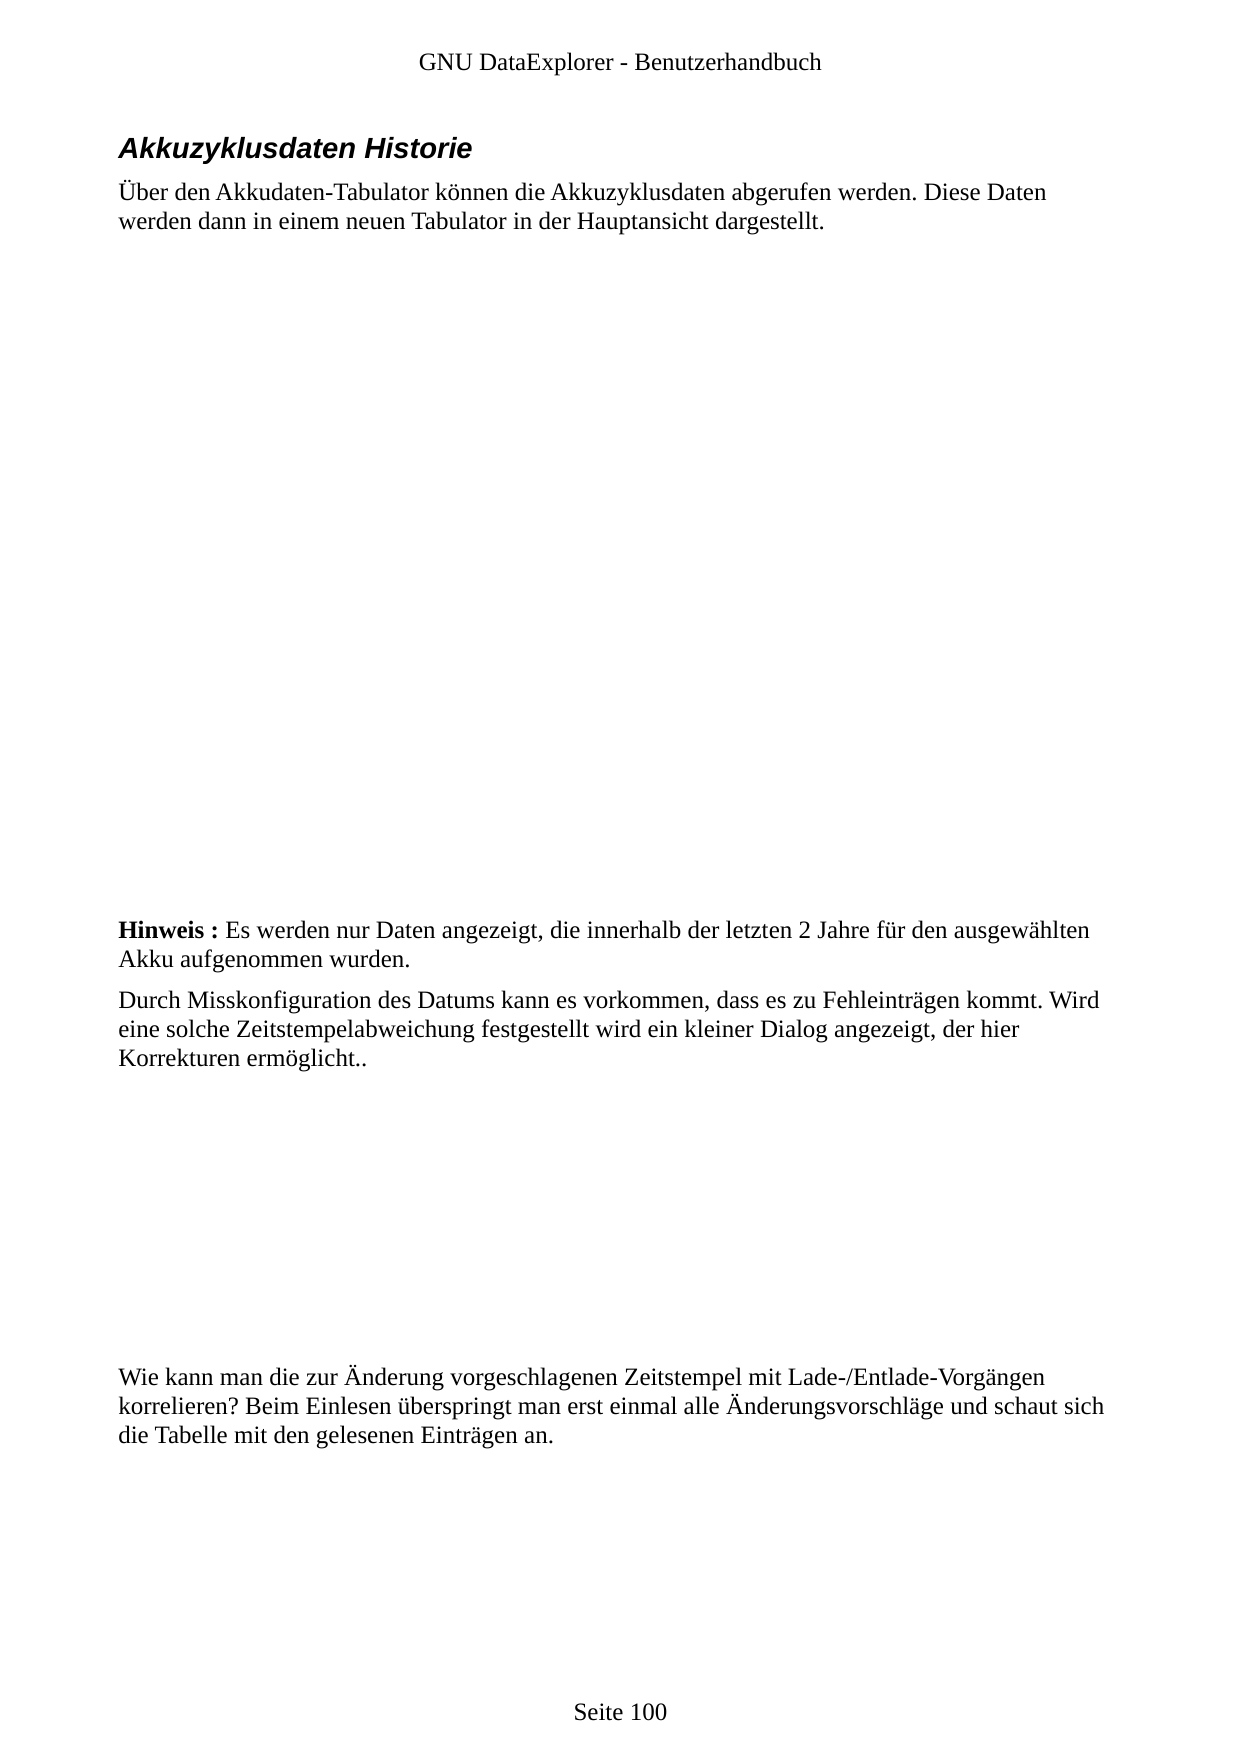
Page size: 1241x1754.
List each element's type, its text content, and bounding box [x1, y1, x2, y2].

text Durch Misskonfiguration des Datums kann es vorkommen, dass es zu Fehleinträgen kommt. Wird eine solche Zeitstempelabweichung festgestellt wird ein kleiner Dialog angezeigt, der hier Korrekturen ermöglicht.. [118, 985, 1122, 1072]
text Wie kann man die zur Änderung vorgeschlagenen Zeitstempel mit Lade-/Entlade-Vorgängen korrelieren? Beim Einlesen überspringt man erst einmal alle Änderungsvorschläge und schaut sich die Tabelle mit den gelesenen Einträgen an. [118, 1362, 1122, 1448]
subtitle Akkuzyklusdaten Historie [118, 131, 1122, 165]
text Über den Akkudaten-Tabulator können die Akkuzyklusdaten abgerufen werden. Diese Daten werden dann in einem neuen Tabulator in der Hauptansicht dargestellt. [118, 177, 1122, 235]
text Hinweis : Es werden nur Daten angezeigt, die innerhalb der letzten 2 Jahre für den ausgewählten Akku aufgenommen wurden. [118, 915, 1122, 973]
